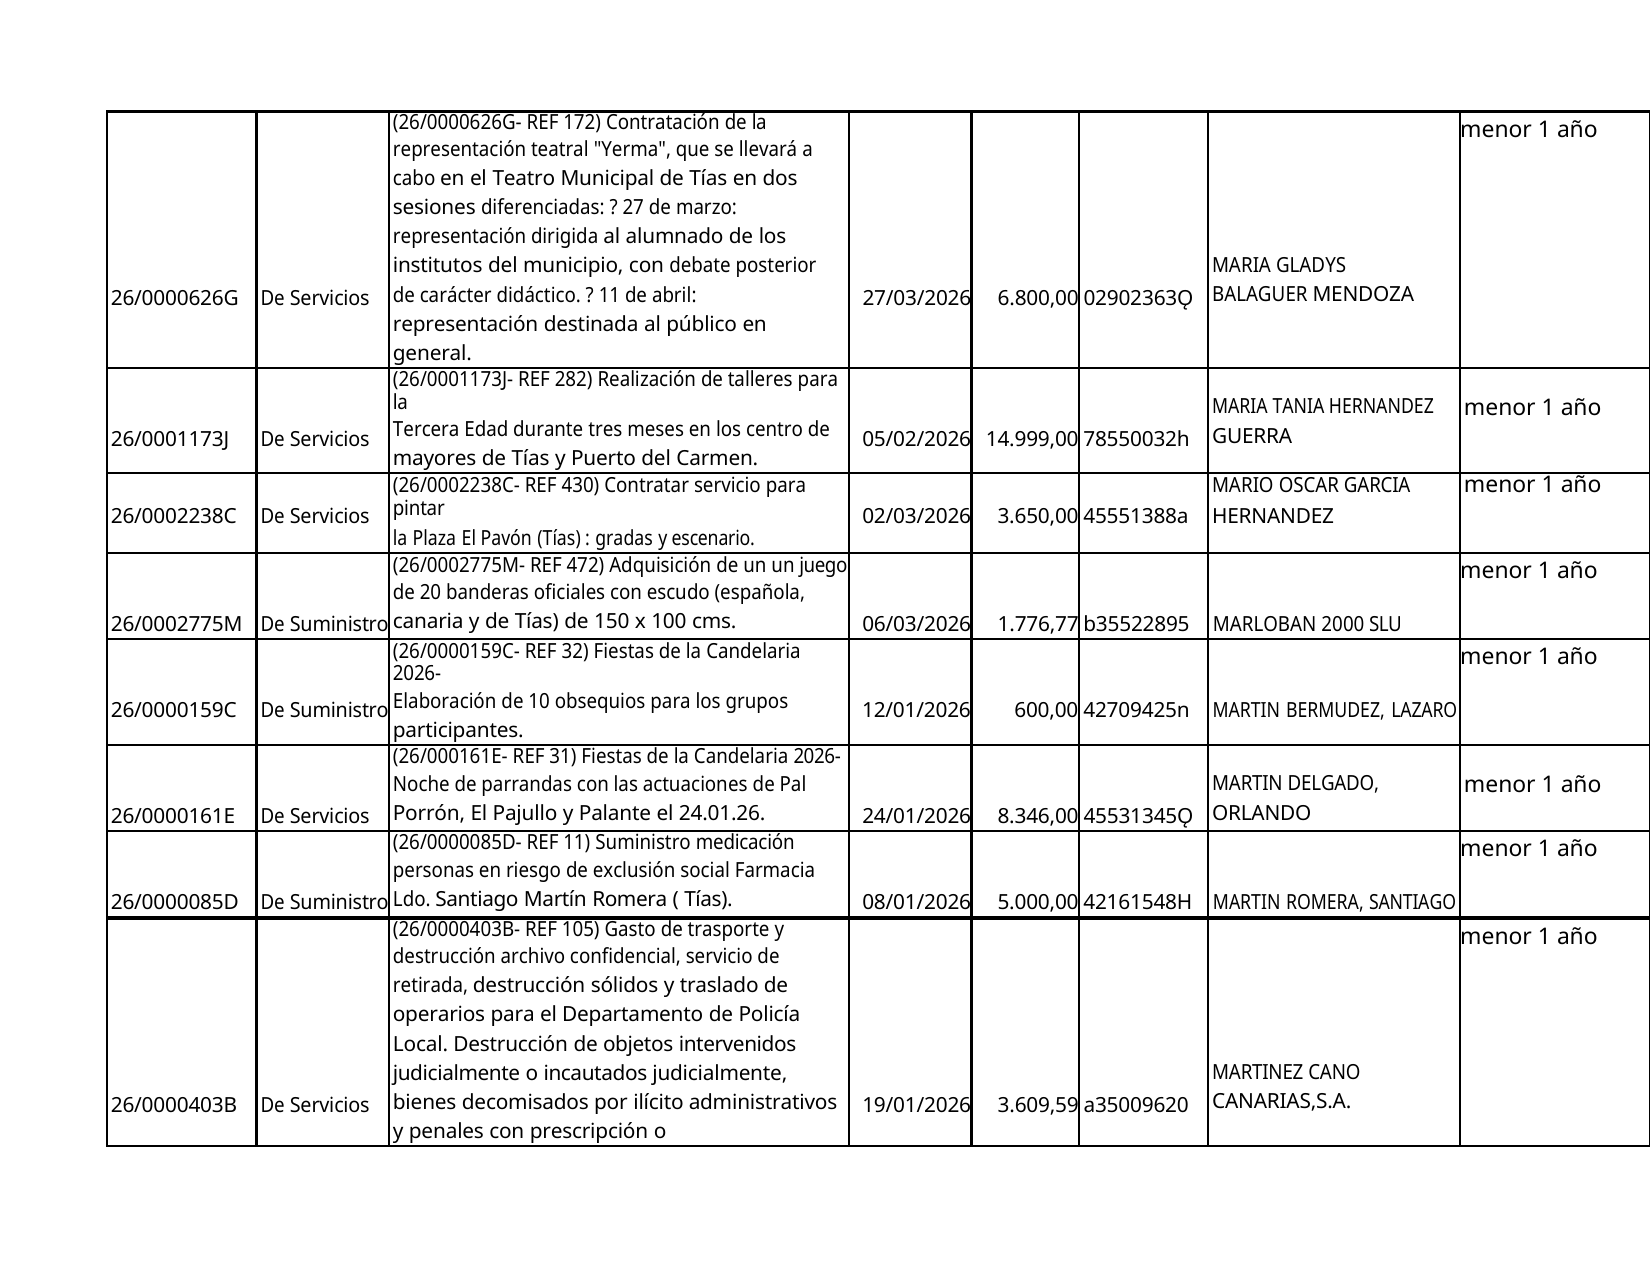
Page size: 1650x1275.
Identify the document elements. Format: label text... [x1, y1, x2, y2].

table_cell 26/0000161E [108, 746, 255, 829]
table_cell 1.776,77 [973, 554, 1078, 638]
table_header a35009620 [1080, 920, 1207, 1144]
table_cell menor 1 año [1461, 832, 1649, 916]
table_cell b35522895 [1080, 554, 1207, 638]
table_cell 45531345Ǫ [1080, 746, 1207, 829]
table_cell 26/0000159C [108, 640, 255, 743]
table_cell (26/0000626G- REF 172) Contratación de la representación teatral "Yerma", que se llevará a cabo en el Teatro Municipal de Tías en dos sesiones diferenciadas: ? 27 de marzo: representación dirigida al alumnado de los institutos del municipio, con debate posterior de carácter didáctico. ? 11 de abril: representación destinada al público en general. [390, 113, 848, 367]
table_cell (26/0002775M- REF 472) Adquisición de un un juego de 20 banderas oficiales con escudo (española, canaria y de Tías) de 150 x 100 cms. [390, 554, 848, 638]
table_cell De Servicios [258, 746, 388, 829]
table_cell MARTIN ROMERA, SANTIAGO [1209, 832, 1459, 916]
table_header MARTINEZ CANO CANARIAS,S.A. [1209, 920, 1459, 1144]
table_cell 42709425n [1080, 640, 1207, 743]
table_cell menor 1 año [1461, 554, 1649, 638]
table_cell 02/03/2026 [850, 474, 970, 552]
table_cell 600,00 [973, 640, 1078, 743]
table_cell (26/0001173J- REF 282) Realización de talleres para la Tercera Edad durante tres meses en los centro de mayores de Tías y Puerto del Carmen. [390, 369, 848, 472]
table_cell De Suministro [258, 554, 388, 638]
table_cell 14.999,00 [973, 369, 1078, 472]
table_cell MARIA GLADYS BALAGUER MENDOZA [1209, 113, 1459, 367]
table_cell 27/03/2026 [850, 113, 970, 367]
table_cell menor 1 año [1461, 113, 1649, 367]
table_cell menor 1 año [1461, 369, 1649, 472]
table_cell 06/03/2026 [850, 554, 970, 638]
table_cell (26/0002238C- REF 430) Contratar servicio para pintar la Plaza El Pavón (Tías) : gradas y escenario. [390, 474, 848, 552]
table_cell MARLOBAN 2000 SLU [1209, 554, 1459, 638]
table_header De Servicios [258, 920, 388, 1144]
table_cell De Suministro [258, 640, 388, 743]
table_header 3.609,59 [973, 920, 1078, 1144]
table_cell 26/0001173J [108, 369, 255, 472]
table_cell (26/0000085D- REF 11) Suministro medicación personas en riesgo de exclusión social Farmacia Ldo. Santiago Martín Romera ( Tías). [390, 832, 848, 916]
table_cell 6.800,00 [973, 113, 1078, 367]
table_cell 3.650,00 [973, 474, 1078, 552]
table_cell menor 1 año [1461, 746, 1649, 829]
table_cell MARIO OSCAR GARCIA HERNANDEZ [1209, 474, 1459, 552]
table_header menor 1 año [1461, 920, 1649, 1144]
table_cell De Servicios [258, 474, 388, 552]
table_cell 02902363Ǫ [1080, 113, 1207, 367]
table_cell MARTIN DELGADO, ORLANDO [1209, 746, 1459, 829]
table_header (26/0000403B- REF 105) Gasto de trasporte y destrucción archivo confidencial, servicio de retirada, destrucción sólidos y traslado de operarios para el Departamento de Policía Local. Destrucción de objetos intervenidos judicialmente o incautados judicialmente, bienes decomisados por ilícito administrativos y penales con prescripción o [390, 920, 848, 1144]
table_cell menor 1 año [1461, 474, 1649, 552]
table_cell 12/01/2026 [850, 640, 970, 743]
table_cell De Suministro [258, 832, 388, 916]
table_cell 26/0002775M [108, 554, 255, 638]
table_cell 08/01/2026 [850, 832, 970, 916]
table_cell De Servicios [258, 113, 388, 367]
table_cell 5.000,00 [973, 832, 1078, 916]
table_cell 26/0000626G [108, 113, 255, 367]
table_cell 26/0002238C [108, 474, 255, 552]
table_cell (26/000161E- REF 31) Fiestas de la Candelaria 2026- Noche de parrandas con las actuaciones de Pal Porrón, El Pajullo y Palante el 24.01.26. [390, 746, 848, 829]
table_cell 45551388a [1080, 474, 1207, 552]
table_cell 78550032h [1080, 369, 1207, 472]
table_cell 24/01/2026 [850, 746, 970, 829]
table_header 19/01/2026 [850, 920, 970, 1144]
table_cell 26/0000085D [108, 832, 255, 916]
table_cell (26/0000159C- REF 32) Fiestas de la Candelaria 2026- Elaboración de 10 obsequios para los grupos participantes. [390, 640, 848, 743]
table_cell De Servicios [258, 369, 388, 472]
table_cell 05/02/2026 [850, 369, 970, 472]
table_cell MARTIN BERMUDEZ, LAZARO [1209, 640, 1459, 743]
table_header 26/0000403B [108, 920, 255, 1144]
table_cell menor 1 año [1461, 640, 1649, 743]
table_cell 42161548H [1080, 832, 1207, 916]
table_cell MARIA TANIA HERNANDEZ GUERRA [1209, 369, 1459, 472]
table_cell 8.346,00 [973, 746, 1078, 829]
